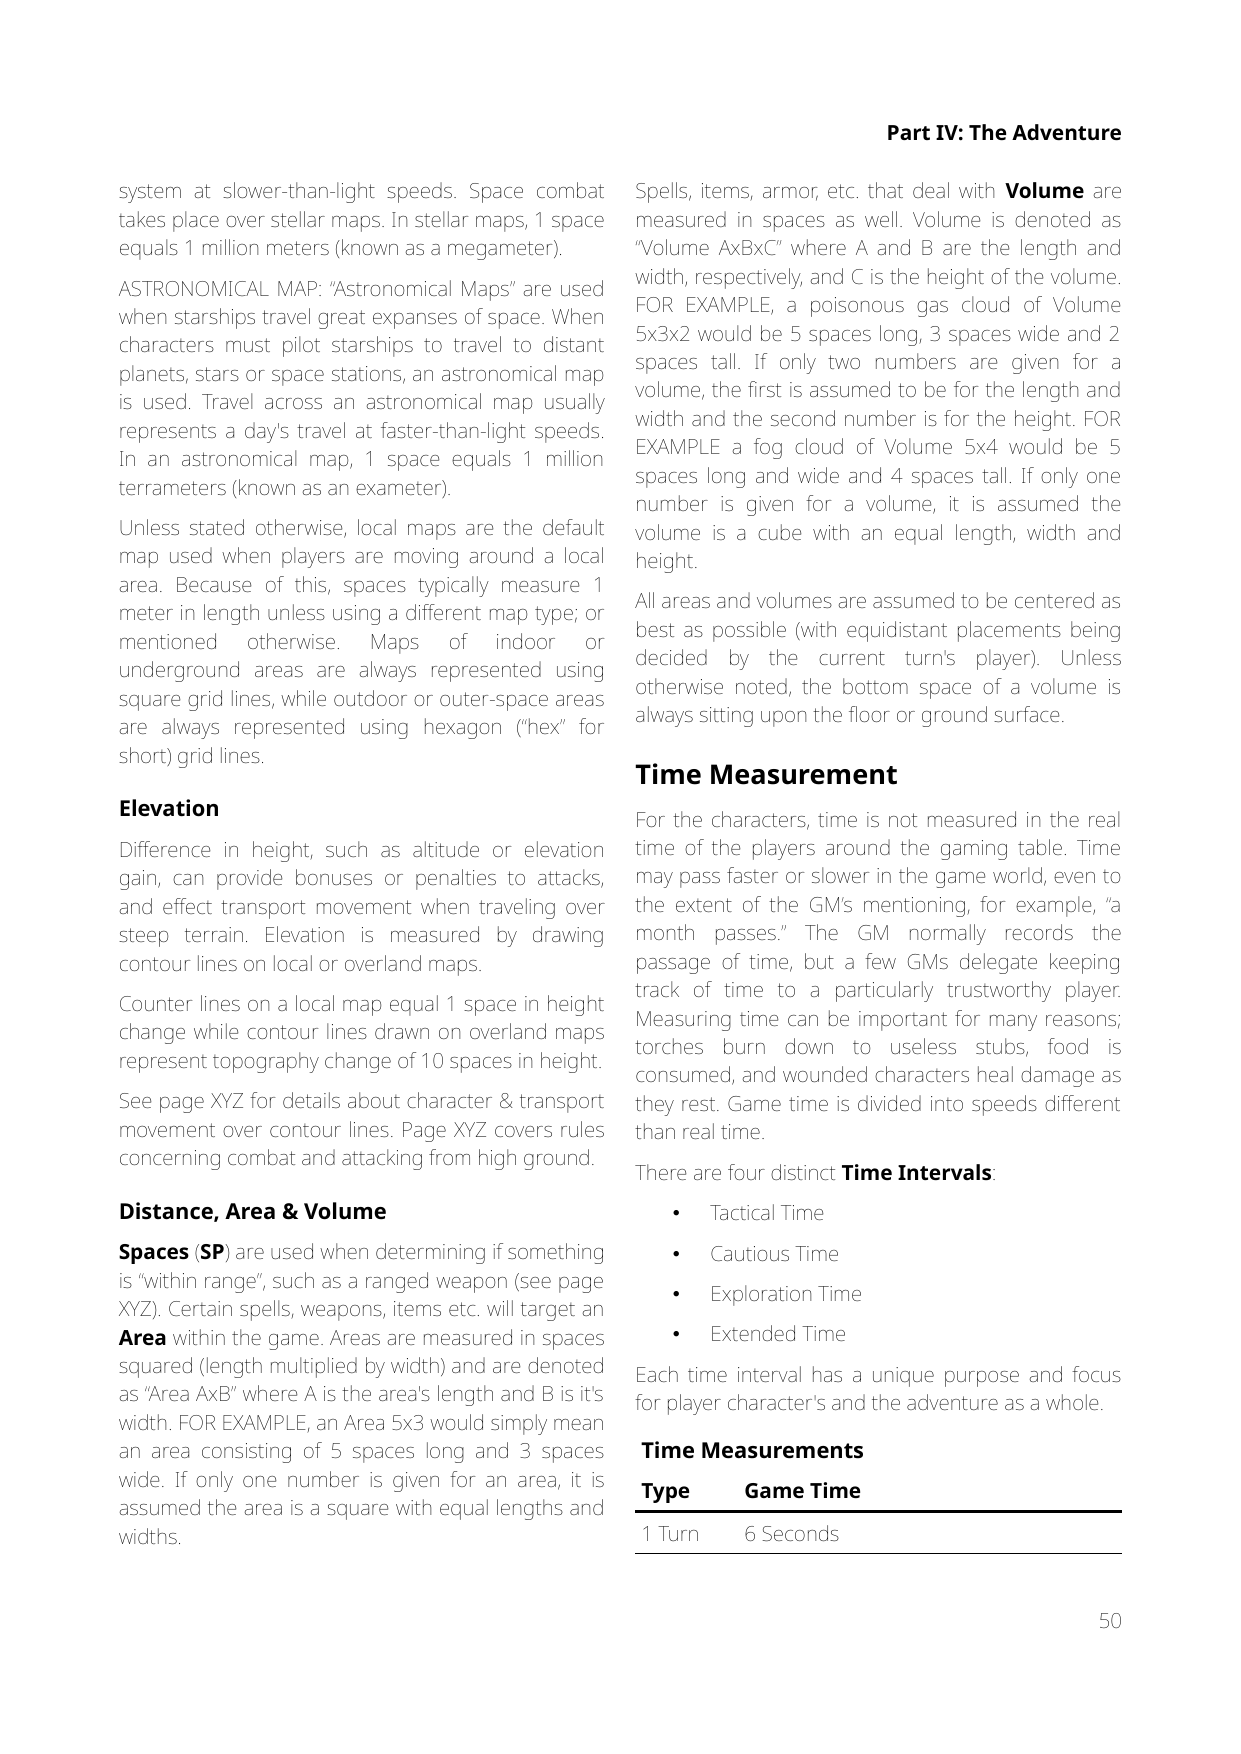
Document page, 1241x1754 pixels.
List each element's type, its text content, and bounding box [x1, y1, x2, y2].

table_cell 1 Turn [635, 1513, 738, 1553]
text ASTRONOMICAL MAP: “Astronomical Maps” are used when starships travel great expanses of space. When characters must pilot starships to travel to distant planets, stars or space stations, an astronomical map is used. Travel across an astronomical map usually represents a day's travel at faster-than-light speeds. In an astronomical map, 1 space equals 1 million terrameters (known as an exameter). [118, 274, 605, 501]
table_cell Game Time [738, 1470, 1122, 1510]
text There are four distinct Time Intervals: [635, 1158, 1122, 1186]
list Exploration Time [673, 1279, 1122, 1308]
text See page XYZ for details about character & transport movement over contour lines. Page XYZ covers rules concerning combat and attacking from high ground. [118, 1086, 605, 1172]
text Spaces (SP) are used when determining if something is “within range”, such as a ranged weapon (see page XYZ). Certain spells, weapons, items etc. will target an Area within the game. Areas are measured in spaces squared (length multiplied by width) and are denoted as “Area AxB” where A is the area's length and B is it's width. FOR EXAMPLE, an Area 5x3 would simply mean an area consisting of 5 spaces long and 3 spaces wide. If only one number is given for an area, it is assumed the area is a square with equal lengths and widths. [118, 1237, 605, 1550]
text Difference in height, such as altitude or elevation gain, can provide bonuses or penalties to attacks, and effect transport movement when traveling over steep terrain. Elevation is measured by drawing contour lines on local or overland maps. [118, 835, 605, 977]
text system at slower-than-light speeds. Space combat takes place over stellar maps. In stellar maps, 1 space equals 1 million meters (known as a megameter). [118, 176, 605, 262]
list Extended Time [673, 1319, 1122, 1348]
text For the characters, time is not measured in the real time of the players around the gaming table. Time may pass faster or slower in the game world, even to the extent of the GM’s mentioning, for example, “a month passes.” The GM normally records the passage of time, but a few GMs delegate keeping track of time to a particularly trustworthy player. Measuring time can be important for many reasons; torches burn down to useless stubs, food is consumed, and wounded characters heal damage as they rest. Game time is divided into speeds different than real time. [635, 805, 1122, 1146]
table_header Time Measurements [635, 1429, 1122, 1470]
subtitle Time Measurement [635, 755, 1122, 792]
text Unless stated otherwise, local maps are the default map used when players are moving around a local area. Because of this, spaces typically measure 1 meter in length unless using a different map type; or mentioned otherwise. Maps of indoor or underground areas are always represented using square grid lines, while outdoor or outer-space areas are always represented using hexagon (“hex” for short) grid lines. [118, 513, 605, 769]
list Tactical Time [673, 1198, 1122, 1227]
table_cell 6 Seconds [738, 1513, 1122, 1553]
table_cell Type [635, 1470, 738, 1510]
text Each time interval has a unique purpose and focus for player character's and the adventure as a whole. [635, 1360, 1122, 1417]
text All areas and volumes are assumed to be centered as best as possible (with equidistant placements being decided by the current turn's player). Unless otherwise noted, the bottom space of a volume is always sitting upon the floor or ground surface. [635, 587, 1122, 729]
text Spells, items, armor, etc. that deal with Volume are measured in spaces as well. Volume is denoted as “Volume AxBxC” where A and B are the length and width, respectively, and C is the height of the volume. FOR EXAMPLE, a poisonous gas cloud of Volume 5x3x2 would be 5 spaces long, 3 spaces wide and 2 spaces tall. If only two numbers are given for a volume, the first is assumed to be for the length and width and the second number is for the height. FOR EXAMPLE a fog cloud of Volume 5x4 would be 5 spaces long and wide and 4 spaces tall. If only one number is given for a volume, it is assumed the volume is a cube with an equal length, width and height. [635, 176, 1122, 574]
text Distance, Area & Volume [118, 1196, 605, 1225]
text Counter lines on a local map equal 1 space in height change while contour lines drawn on overland maps represent topography change of 10 spaces in height. [118, 989, 605, 1074]
text Elevation [118, 793, 605, 823]
list Cautious Time [673, 1239, 1122, 1267]
